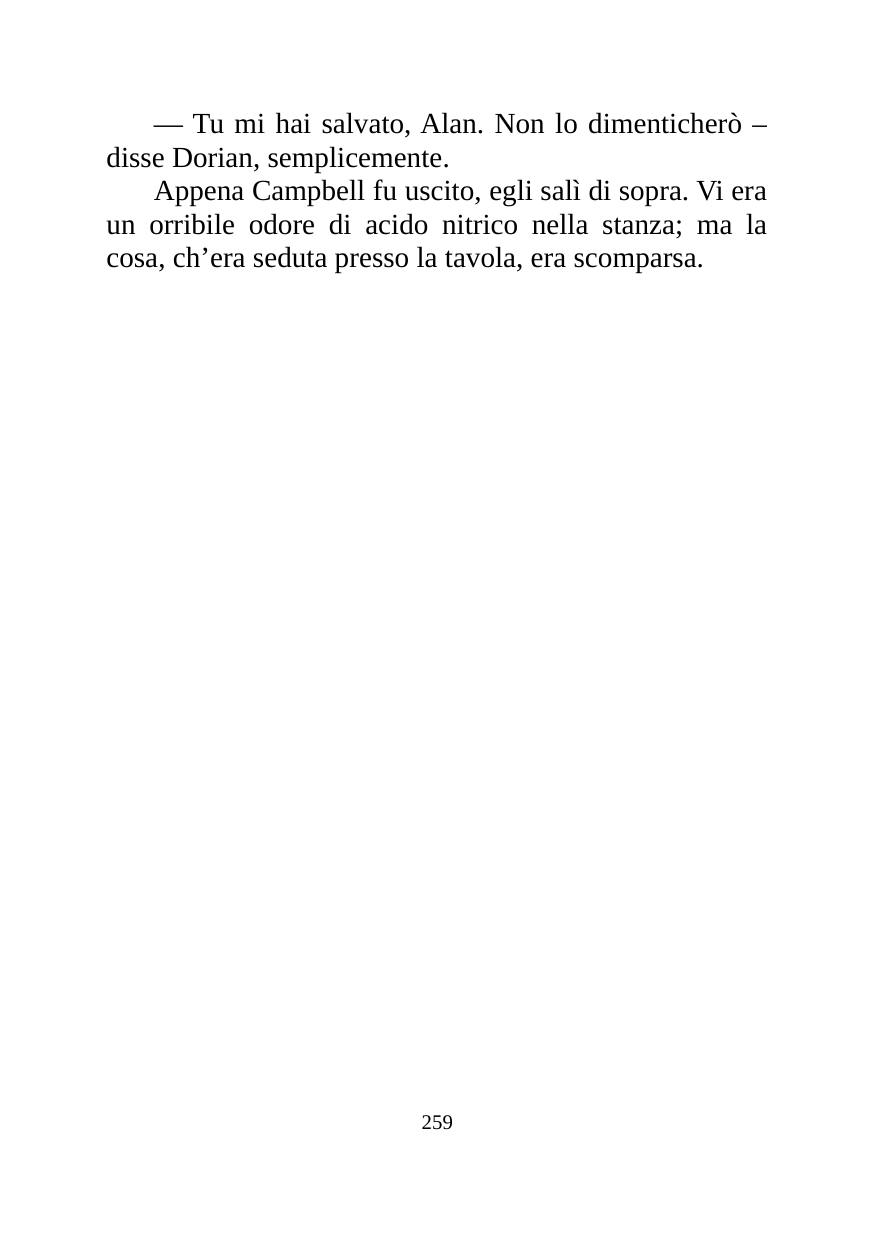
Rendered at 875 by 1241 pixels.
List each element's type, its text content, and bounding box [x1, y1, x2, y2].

text Appena Campbell fu uscito, egli salì di sopra. Vi era un orribile odore di acido nitrico nella stanza; ma la cosa, ch’era seduta presso la tavola, era scomparsa. [106, 173, 768, 274]
text — Tu mi hai salvato, Alan. Non lo dimenticherò – disse Dorian, semplicemente. [106, 106, 768, 173]
